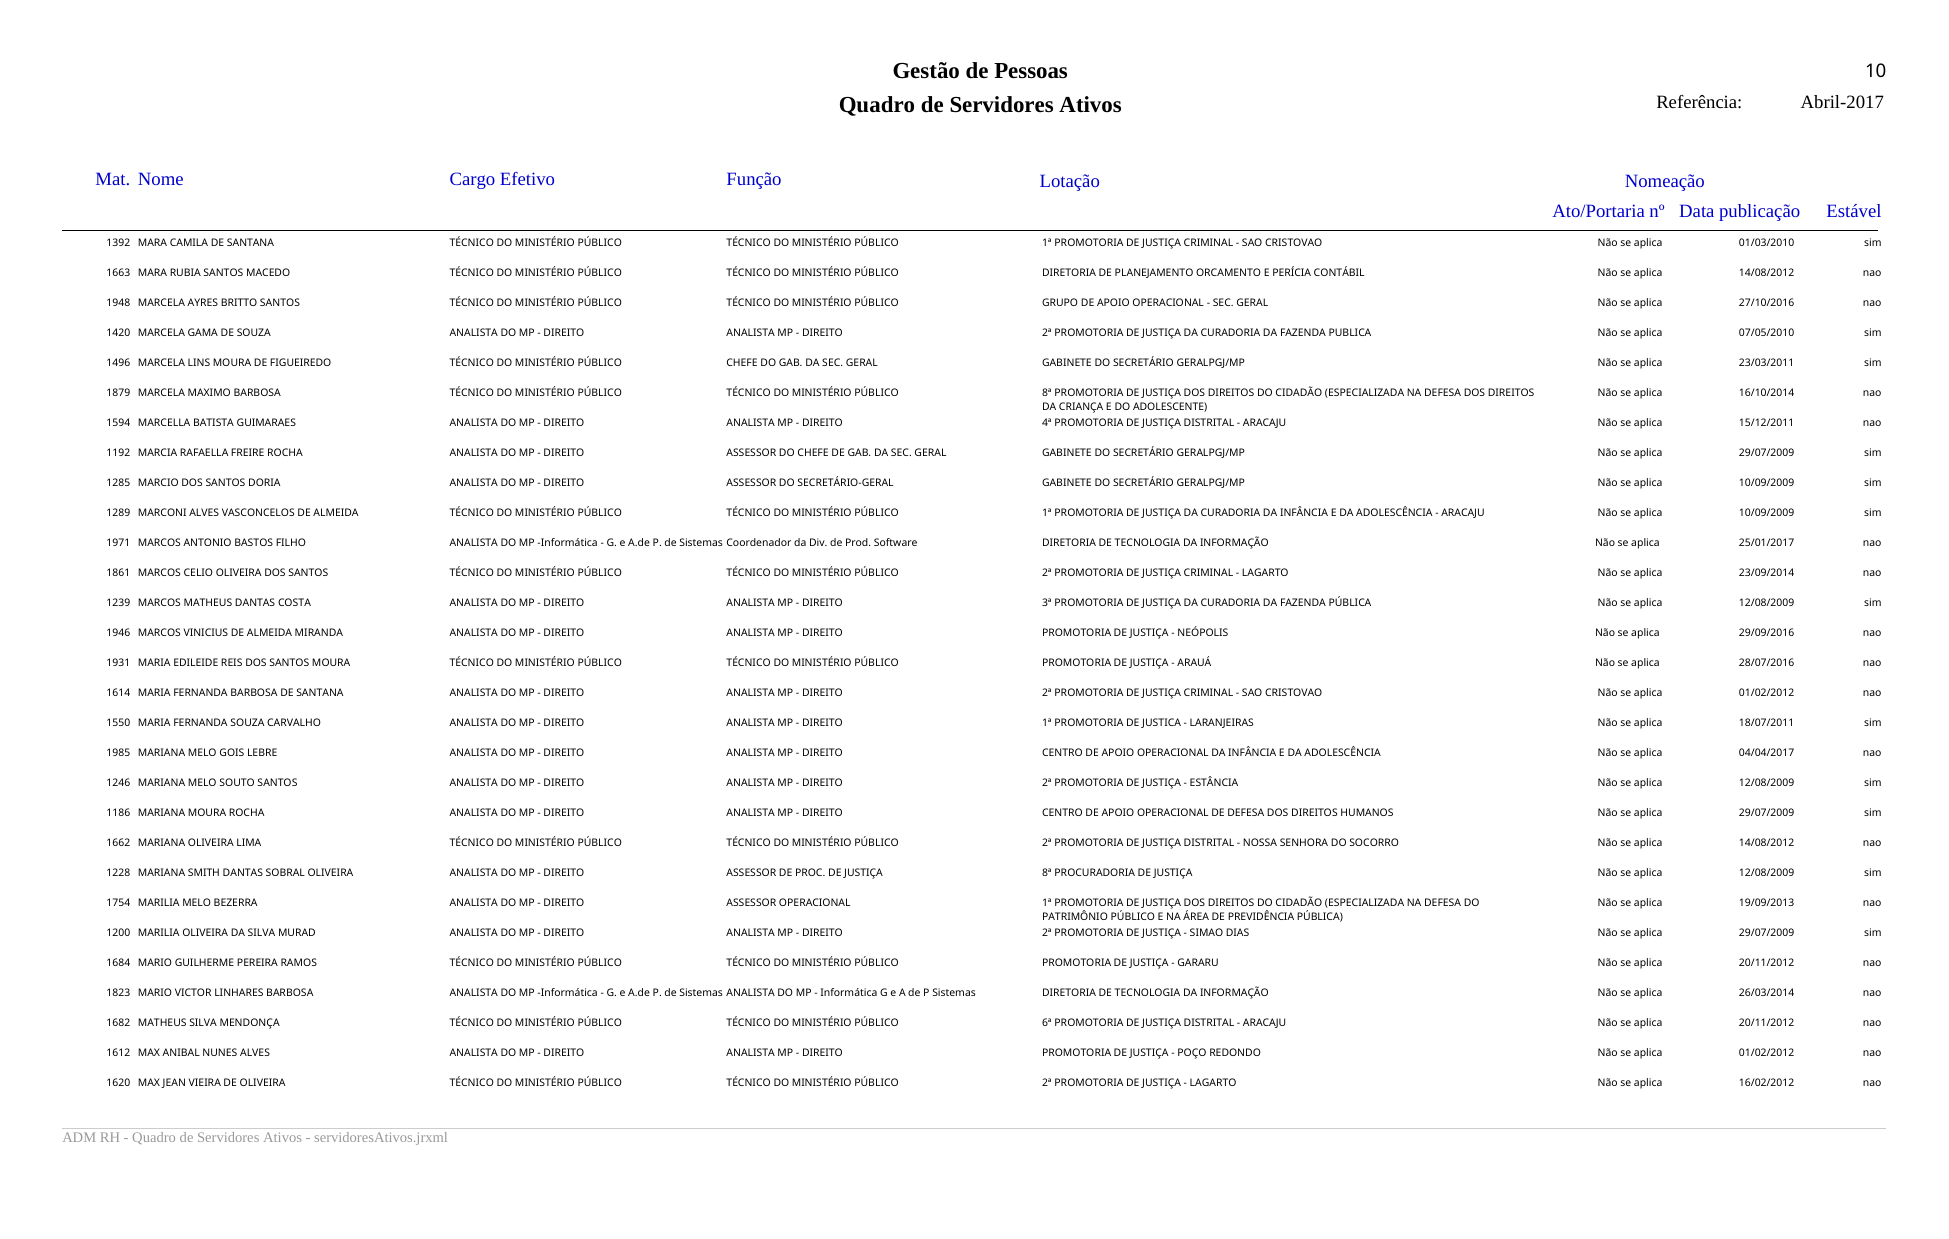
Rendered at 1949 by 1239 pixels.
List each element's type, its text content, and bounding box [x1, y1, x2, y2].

table_cell MARCIA RAFAELLA FREIRE ROCHA [138, 445, 443, 475]
table_cell [1794, 295, 1803, 325]
table_cell Não se aplica [1547, 355, 1662, 385]
table_cell TÉCNICO DO MINISTÉRIO PÚBLICO [726, 235, 1030, 265]
table_cell Não se aplica [1547, 985, 1662, 1015]
table_cell 1879 [68, 385, 130, 415]
table_cell 29/07/2009 [1662, 805, 1794, 835]
table_cell [1794, 895, 1803, 925]
table_cell Estável [1803, 200, 1881, 229]
table_cell 1948 [68, 295, 130, 325]
table_cell Não se aplica [1547, 955, 1662, 985]
table_cell 10 [1731, 57, 1886, 84]
table_cell 10/09/2009 [1662, 475, 1794, 505]
table_cell [0, 535, 68, 565]
table_cell [1538, 865, 1547, 895]
table_cell [1881, 835, 1948, 865]
table_cell ANALISTA MP - DIREITO [726, 415, 1030, 445]
table_cell ANALISTA DO MP - DIREITO [449, 325, 723, 355]
table_cell [130, 895, 138, 925]
table_cell Não se aplica [1547, 295, 1662, 325]
table_cell [1538, 445, 1547, 475]
table_cell [1538, 805, 1547, 835]
table_cell ANALISTA DO MP - DIREITO [449, 685, 723, 715]
table_cell 12/08/2009 [1662, 595, 1794, 625]
table_cell [443, 805, 449, 835]
table_cell 1200 [68, 925, 130, 955]
table_cell 1392 [68, 235, 130, 265]
table_cell sim [1803, 355, 1881, 385]
table_cell [1881, 505, 1948, 535]
table_cell [130, 925, 138, 955]
table_cell 27/10/2016 [1662, 295, 1794, 325]
table_cell 29/07/2009 [1662, 925, 1794, 955]
table_cell [0, 385, 68, 415]
table_cell [130, 865, 138, 895]
table_cell [1794, 385, 1803, 415]
table_cell MARIA EDILEIDE REIS DOS SANTOS MOURA [138, 655, 443, 685]
table_cell sim [1803, 475, 1881, 505]
table_cell ANALISTA DO MP - DIREITO [449, 625, 723, 655]
table_cell [1794, 775, 1803, 805]
table_cell [130, 685, 138, 715]
table_cell 10/09/2009 [1662, 505, 1794, 535]
table_cell [443, 655, 449, 685]
table_cell [130, 355, 138, 385]
table_cell [130, 775, 138, 805]
table_cell [1794, 715, 1803, 745]
table_cell [1881, 595, 1948, 625]
table_cell [1030, 775, 1042, 805]
table_cell [0, 805, 68, 835]
table_cell [130, 715, 138, 745]
table_cell ANALISTA DO MP - DIREITO [449, 745, 723, 775]
table_cell 1754 [68, 895, 130, 925]
table_cell MARCONI ALVES VASCONCELOS DE ALMEIDA [138, 505, 443, 535]
table_cell TÉCNICO DO MINISTÉRIO PÚBLICO [726, 655, 1030, 685]
table_cell [1881, 865, 1948, 895]
table_cell [1794, 1045, 1803, 1075]
table_cell [1881, 715, 1948, 745]
table_cell [1538, 955, 1547, 985]
table_cell TÉCNICO DO MINISTÉRIO PÚBLICO [726, 955, 1030, 985]
table_cell sim [1803, 595, 1881, 625]
table_cell [1030, 925, 1042, 955]
table_cell [1030, 325, 1042, 355]
table_cell [0, 265, 68, 295]
table_cell [1030, 355, 1042, 385]
table_cell [0, 1075, 68, 1105]
table_cell nao [1803, 1075, 1881, 1105]
table_cell 16/02/2012 [1662, 1075, 1794, 1105]
table_cell [1030, 865, 1042, 895]
table_cell [1794, 865, 1803, 895]
table_cell [0, 415, 68, 445]
table_cell [1523, 91, 1656, 124]
table_cell nao [1803, 835, 1881, 865]
table_cell [1881, 985, 1948, 1015]
table_cell 12/08/2009 [1662, 865, 1794, 895]
table_cell 12/08/2009 [1662, 775, 1794, 805]
table_cell 14/08/2012 [1662, 265, 1794, 295]
table_cell [1538, 565, 1547, 595]
table_cell 1ª PROMOTORIA DE JUSTIÇA CRIMINAL - SAO CRISTOVAO [1042, 235, 1538, 265]
table_cell 1192 [68, 445, 130, 475]
table_cell [1030, 235, 1042, 265]
table_cell nao [1803, 295, 1881, 325]
table_cell [1538, 1045, 1547, 1075]
table_cell Lotação [1039, 170, 1196, 199]
table_cell Não se aplica [1547, 475, 1662, 505]
table_cell [0, 775, 68, 805]
table_cell ANALISTA DO MP - Informática G e A de P Sistemas [726, 985, 1030, 1015]
table_cell [443, 895, 449, 925]
table_cell Não se aplica [1547, 595, 1662, 625]
table_cell ANALISTA DO MP - DIREITO [449, 475, 723, 505]
table_cell [443, 235, 449, 265]
table_cell [1030, 1045, 1042, 1075]
table_cell [1881, 325, 1948, 355]
table_cell [130, 745, 138, 775]
table_cell [443, 925, 449, 955]
table_cell MARIO GUILHERME PEREIRA RAMOS [138, 955, 443, 985]
table_cell [1794, 955, 1803, 985]
table_cell 1239 [68, 595, 130, 625]
table_cell [1881, 655, 1948, 685]
table_cell [1030, 805, 1042, 835]
table_cell [130, 565, 138, 595]
table_cell 28/07/2016 [1662, 655, 1794, 685]
table_cell [1030, 565, 1042, 595]
table_cell TÉCNICO DO MINISTÉRIO PÚBLICO [726, 295, 1030, 325]
table_cell nao [1803, 535, 1881, 565]
table_cell MARIA FERNANDA SOUZA CARVALHO [138, 715, 443, 745]
table_cell [130, 415, 138, 445]
table_cell ANALISTA DO MP - DIREITO [449, 865, 723, 895]
table_cell [0, 200, 1529, 229]
table_cell [1030, 475, 1042, 505]
table_cell MARCELA AYRES BRITTO SANTOS [138, 295, 443, 325]
table_cell 1971 [68, 535, 130, 565]
table_cell [1881, 385, 1948, 415]
table_cell 1682 [68, 1015, 130, 1045]
table_cell TÉCNICO DO MINISTÉRIO PÚBLICO [449, 355, 723, 385]
table_cell [0, 85, 1948, 91]
table_cell Não se aplica [1547, 835, 1662, 865]
table_cell MAX JEAN VIEIRA DE OLIVEIRA [138, 1075, 443, 1105]
table_cell nao [1803, 655, 1881, 685]
table_cell TÉCNICO DO MINISTÉRIO PÚBLICO [726, 265, 1030, 295]
table_cell 26/03/2014 [1662, 985, 1794, 1015]
table_cell Coordenador da Div. de Prod. Software [726, 535, 1030, 565]
table_cell [1881, 415, 1948, 445]
table_cell [1538, 625, 1547, 655]
table_cell nao [1803, 895, 1881, 925]
table_cell 1946 [68, 625, 130, 655]
table_cell ANALISTA MP - DIREITO [726, 685, 1030, 715]
table_cell ASSESSOR OPERACIONAL [726, 895, 1030, 925]
table_cell MATHEUS SILVA MENDONÇA [138, 1015, 443, 1045]
table_cell [1030, 535, 1042, 565]
table_cell CENTRO DE APOIO OPERACIONAL DA INFÂNCIA E DA ADOLESCÊNCIA [1042, 745, 1538, 775]
table_header Cargo Efetivo [449, 168, 684, 198]
table_cell 2ª PROMOTORIA DE JUSTIÇA - SIMAO DIAS [1042, 925, 1538, 955]
table_cell DIRETORIA DE TECNOLOGIA DA INFORMAÇÃO [1042, 535, 1538, 565]
table_cell 1985 [68, 745, 130, 775]
table_cell sim [1803, 805, 1881, 835]
table_cell TÉCNICO DO MINISTÉRIO PÚBLICO [449, 835, 723, 865]
table_cell [1030, 445, 1042, 475]
table_cell [1800, 170, 1948, 198]
table_cell [443, 985, 449, 1015]
table_cell 2ª PROMOTORIA DE JUSTIÇA - ESTÂNCIA [1042, 775, 1538, 805]
table_cell 15/12/2011 [1662, 415, 1794, 445]
table_cell [443, 865, 449, 895]
table_cell [1030, 595, 1042, 625]
table_cell 20/11/2012 [1662, 1015, 1794, 1045]
table_cell [443, 415, 449, 445]
table_cell [1794, 325, 1803, 355]
table_cell GRUPO DE APOIO OPERACIONAL - SEC. GERAL [1042, 295, 1538, 325]
table_cell 29/07/2009 [1662, 445, 1794, 475]
table_cell [1794, 265, 1803, 295]
table_cell [803, 170, 1039, 198]
table_cell MARA CAMILA DE SANTANA [138, 235, 443, 265]
table_cell Não se aplica [1547, 805, 1662, 835]
table_cell [443, 295, 449, 325]
table_cell 1420 [68, 325, 130, 355]
table_cell [1794, 445, 1803, 475]
table_cell [0, 685, 68, 715]
table_cell [130, 985, 138, 1015]
table_cell Não se aplica [1547, 505, 1662, 535]
table_cell [0, 565, 68, 595]
table_cell [1881, 685, 1948, 715]
table_cell ADM RH - Quadro de Servidores Ativos - servidoresAtivos.jrxml [62, 1129, 1886, 1152]
table_cell DIRETORIA DE TECNOLOGIA DA INFORMAÇÃO [1042, 985, 1538, 1015]
table_cell MARCOS MATHEUS DANTAS COSTA [138, 595, 443, 625]
table_cell [1881, 1015, 1948, 1045]
table_cell 1614 [68, 685, 130, 715]
table_cell [1881, 295, 1948, 325]
table_cell ANALISTA MP - DIREITO [726, 625, 1030, 655]
table_cell Não se aplica [1547, 385, 1662, 415]
table_cell nao [1803, 625, 1881, 655]
table_cell Não se aplica [1547, 265, 1662, 295]
table_cell Abril-2017 [1756, 91, 1884, 124]
table_cell MARIO VICTOR LINHARES BARBOSA [138, 985, 443, 1015]
table_cell [130, 235, 138, 265]
table_cell [443, 835, 449, 865]
table_cell [443, 715, 449, 745]
table_cell Não se aplica [1547, 745, 1662, 775]
table_cell [1881, 745, 1948, 775]
table_cell [1794, 595, 1803, 625]
table_cell [1881, 475, 1948, 505]
table_cell ANALISTA DO MP - DIREITO [449, 925, 723, 955]
table_cell ANALISTA DO MP - DIREITO [449, 1045, 723, 1075]
table_cell [1881, 200, 1948, 229]
table_cell [130, 385, 138, 415]
table_cell [0, 835, 68, 865]
table_cell sim [1803, 325, 1881, 355]
table_cell [1030, 745, 1042, 775]
table_cell [1881, 265, 1948, 295]
table_cell MARIANA SMITH DANTAS SOBRAL OLIVEIRA [138, 865, 443, 895]
table_cell [130, 265, 138, 295]
table_cell 04/04/2017 [1662, 745, 1794, 775]
table_cell nao [1803, 415, 1881, 445]
table_cell nao [1803, 385, 1881, 415]
table_cell Não se aplica [1547, 535, 1662, 565]
table_cell [1794, 745, 1803, 775]
table_cell TÉCNICO DO MINISTÉRIO PÚBLICO [449, 565, 723, 595]
table_cell ASSESSOR DE PROC. DE JUSTIÇA [726, 865, 1030, 895]
table_cell [130, 1015, 138, 1045]
table_cell [443, 1075, 449, 1105]
table_cell [0, 655, 68, 685]
table_cell [1881, 355, 1948, 385]
table_cell [1881, 625, 1948, 655]
table_cell [684, 170, 726, 198]
table_cell [130, 505, 138, 535]
table_cell DIRETORIA DE PLANEJAMENTO ORCAMENTO E PERÍCIA CONTÁBIL [1042, 265, 1538, 295]
table_cell Não se aplica [1547, 325, 1662, 355]
table_cell [443, 475, 449, 505]
table_cell 1ª PROMOTORIA DE JUSTIÇA DOS DIREITOS DO CIDADÃO (ESPECIALIZADA NA DEFESA DO PATRIMÔNIO PÚBLICO E NA ÁREA DE PREVIDÊNCIA PÚBLICA) [1042, 895, 1538, 925]
table_cell [1881, 445, 1948, 475]
table_cell TÉCNICO DO MINISTÉRIO PÚBLICO [449, 1075, 723, 1105]
table_cell 16/10/2014 [1662, 385, 1794, 415]
table_cell [443, 1015, 449, 1045]
table_cell [1030, 505, 1042, 535]
table_cell [1794, 475, 1803, 505]
table_cell MARILIA OLIVEIRA DA SILVA MURAD [138, 925, 443, 955]
table_cell [1794, 805, 1803, 835]
table_cell [0, 895, 68, 925]
table_cell TÉCNICO DO MINISTÉRIO PÚBLICO [449, 295, 723, 325]
table_cell PROMOTORIA DE JUSTIÇA - ARAUÁ [1042, 655, 1538, 685]
table_cell Não se aplica [1547, 1015, 1662, 1045]
table_cell TÉCNICO DO MINISTÉRIO PÚBLICO [726, 1015, 1030, 1045]
table_cell TÉCNICO DO MINISTÉRIO PÚBLICO [726, 385, 1030, 415]
table_cell [443, 1045, 449, 1075]
table_cell MARILIA MELO BEZERRA [138, 895, 443, 925]
table_cell TÉCNICO DO MINISTÉRIO PÚBLICO [449, 385, 723, 415]
table_cell [1030, 385, 1042, 415]
table_cell nao [1803, 265, 1881, 295]
table_cell [0, 1105, 1948, 1128]
table_cell 25/01/2017 [1662, 535, 1794, 565]
table_cell Data publicação [1665, 200, 1800, 229]
table_cell 2ª PROMOTORIA DE JUSTIÇA - LAGARTO [1042, 1075, 1538, 1105]
table_cell [1538, 265, 1547, 295]
table_cell [443, 685, 449, 715]
table_cell nao [1803, 985, 1881, 1015]
table_cell [0, 325, 68, 355]
table_cell [1881, 565, 1948, 595]
table_cell [130, 445, 138, 475]
table_cell sim [1803, 775, 1881, 805]
table_cell 1612 [68, 1045, 130, 1075]
table_cell [443, 505, 449, 535]
table_cell [1794, 505, 1803, 535]
table_cell [443, 535, 449, 565]
table_cell [1030, 895, 1042, 925]
table_cell Não se aplica [1547, 415, 1662, 445]
table_cell [443, 595, 449, 625]
table_cell Não se aplica [1547, 715, 1662, 745]
table_cell [1538, 1015, 1547, 1045]
table_cell [1030, 955, 1042, 985]
table_cell [0, 955, 68, 985]
table_cell MARCELA MAXIMO BARBOSA [138, 385, 443, 415]
table_cell [1538, 475, 1547, 505]
table_cell 1823 [68, 985, 130, 1015]
table_cell [1881, 1045, 1948, 1075]
table_cell [1030, 625, 1042, 655]
table_cell [0, 125, 1948, 168]
table_cell 4ª PROMOTORIA DE JUSTIÇA DISTRITAL - ARACAJU [1042, 415, 1538, 445]
table_cell TÉCNICO DO MINISTÉRIO PÚBLICO [449, 235, 723, 265]
table_cell [0, 715, 68, 745]
table_cell MARIA FERNANDA BARBOSA DE SANTANA [138, 685, 443, 715]
table_cell 01/02/2012 [1662, 1045, 1794, 1075]
table_cell ANALISTA DO MP - DIREITO [449, 895, 723, 925]
table_cell [130, 1075, 138, 1105]
table_header Mat. [68, 168, 130, 198]
table_cell [1538, 895, 1547, 925]
table_cell TÉCNICO DO MINISTÉRIO PÚBLICO [726, 505, 1030, 535]
table_cell 01/03/2010 [1662, 235, 1794, 265]
table_cell [0, 355, 68, 385]
table_cell 14/08/2012 [1662, 835, 1794, 865]
table_cell [0, 295, 68, 325]
table_cell GABINETE DO SECRETÁRIO GERALPGJ/MP [1042, 355, 1538, 385]
table_cell GABINETE DO SECRETÁRIO GERALPGJ/MP [1042, 475, 1538, 505]
table_cell Não se aplica [1547, 625, 1662, 655]
table_cell [443, 265, 449, 295]
table_cell Referência: [1656, 91, 1754, 124]
table_cell 1186 [68, 805, 130, 835]
table_cell [130, 955, 138, 985]
table_cell MARCELLA BATISTA GUIMARAES [138, 415, 443, 445]
table_cell [1794, 235, 1803, 265]
table_cell PROMOTORIA DE JUSTIÇA - GARARU [1042, 955, 1538, 985]
table_cell 18/07/2011 [1662, 715, 1794, 745]
table_cell [0, 745, 68, 775]
table_cell [1030, 715, 1042, 745]
table_cell 1550 [68, 715, 130, 745]
table_cell [443, 775, 449, 805]
table_cell [1030, 685, 1042, 715]
table_cell Não se aplica [1547, 925, 1662, 955]
table_cell 01/02/2012 [1662, 685, 1794, 715]
table_cell ASSESSOR DO SECRETÁRIO-GERAL [726, 475, 1030, 505]
table_cell ANALISTA DO MP -Informática - G. e A.de P. de Sistemas [449, 535, 723, 565]
table_cell MARCELA GAMA DE SOUZA [138, 325, 443, 355]
table_cell 1594 [68, 415, 130, 445]
table_cell [1538, 715, 1547, 745]
table_cell [0, 235, 68, 265]
table_cell [443, 355, 449, 385]
table_cell [0, 925, 68, 955]
table_cell Quadro de Servidores Ativos [437, 91, 1523, 124]
table_cell [130, 295, 138, 325]
table_cell [1538, 685, 1547, 715]
table_cell [1884, 91, 1948, 124]
table_cell [1030, 835, 1042, 865]
table_cell [0, 505, 68, 535]
table_cell [1794, 1075, 1803, 1105]
table_cell [0, 1128, 62, 1152]
table_cell 1931 [68, 655, 130, 685]
table_cell 2ª PROMOTORIA DE JUSTIÇA DISTRITAL - NOSSA SENHORA DO SOCORRO [1042, 835, 1538, 865]
table_cell Nomeação [1529, 170, 1800, 199]
table_cell ANALISTA MP - DIREITO [726, 805, 1030, 835]
table_cell [1881, 955, 1948, 985]
table_cell [1196, 170, 1529, 198]
table_cell 1246 [68, 775, 130, 805]
table_cell [443, 385, 449, 415]
table_cell [130, 805, 138, 835]
table_cell [1030, 1015, 1042, 1045]
table_cell 2ª PROMOTORIA DE JUSTIÇA CRIMINAL - SAO CRISTOVAO [1042, 685, 1538, 715]
table_cell MARCELA LINS MOURA DE FIGUEIREDO [138, 355, 443, 385]
table_cell [1881, 895, 1948, 925]
table_cell 1861 [68, 565, 130, 595]
table_cell PROMOTORIA DE JUSTIÇA - POÇO REDONDO [1042, 1045, 1538, 1075]
table_cell [1538, 835, 1547, 865]
table_cell sim [1803, 505, 1881, 535]
table_cell 3ª PROMOTORIA DE JUSTIÇA DA CURADORIA DA FAZENDA PÚBLICA [1042, 595, 1538, 625]
table_cell ANALISTA DO MP - DIREITO [449, 715, 723, 745]
table_cell [1794, 415, 1803, 445]
table_cell [1538, 325, 1547, 355]
table_cell 1285 [68, 475, 130, 505]
table_cell [203, 170, 449, 198]
table_cell MARCOS ANTONIO BASTOS FILHO [138, 535, 443, 565]
table_cell GABINETE DO SECRETÁRIO GERALPGJ/MP [1042, 445, 1538, 475]
table_cell [1794, 985, 1803, 1015]
table_cell nao [1803, 955, 1881, 985]
table_cell ANALISTA DO MP - DIREITO [449, 415, 723, 445]
table_cell [130, 625, 138, 655]
table_cell [130, 655, 138, 685]
table_cell [130, 535, 138, 565]
table_cell ANALISTA MP - DIREITO [726, 715, 1030, 745]
table_cell [0, 475, 68, 505]
table_cell [1538, 925, 1547, 955]
table_cell TÉCNICO DO MINISTÉRIO PÚBLICO [449, 955, 723, 985]
table_cell 23/09/2014 [1662, 565, 1794, 595]
table_cell nao [1803, 1015, 1881, 1045]
table_cell TÉCNICO DO MINISTÉRIO PÚBLICO [726, 565, 1030, 595]
table_cell 29/09/2016 [1662, 625, 1794, 655]
table_cell Não se aplica [1547, 1075, 1662, 1105]
table_cell nao [1803, 565, 1881, 595]
table_cell Não se aplica [1547, 1045, 1662, 1075]
table_cell [0, 445, 68, 475]
table_cell Não se aplica [1547, 655, 1662, 685]
table_cell MARCIO DOS SANTOS DORIA [138, 475, 443, 505]
table_cell ANALISTA DO MP - DIREITO [449, 445, 723, 475]
table_cell MARCOS VINICIUS DE ALMEIDA MIRANDA [138, 625, 443, 655]
table_cell MARIANA MELO SOUTO SANTOS [138, 775, 443, 805]
table_cell [1794, 925, 1803, 955]
table_cell TÉCNICO DO MINISTÉRIO PÚBLICO [726, 1075, 1030, 1105]
table_cell Não se aplica [1547, 235, 1662, 265]
table_cell TÉCNICO DO MINISTÉRIO PÚBLICO [449, 265, 723, 295]
table_cell nao [1803, 685, 1881, 715]
table_cell 1663 [68, 265, 130, 295]
table_cell [1881, 775, 1948, 805]
table_cell [1538, 745, 1547, 775]
table_cell CENTRO DE APOIO OPERACIONAL DE DEFESA DOS DIREITOS HUMANOS [1042, 805, 1538, 835]
table_cell [130, 475, 138, 505]
table_cell ANALISTA MP - DIREITO [726, 595, 1030, 625]
table_cell MARA RUBIA SANTOS MACEDO [138, 265, 443, 295]
table_cell [1794, 625, 1803, 655]
table_cell 1ª PROMOTORIA DE JUSTICA - LARANJEIRAS [1042, 715, 1538, 745]
table_cell [1030, 295, 1042, 325]
table_cell [0, 625, 68, 655]
table_cell 6ª PROMOTORIA DE JUSTIÇA DISTRITAL - ARACAJU [1042, 1015, 1538, 1045]
table_cell [1538, 415, 1547, 445]
table_cell [443, 625, 449, 655]
table_cell nao [1803, 1045, 1881, 1075]
table_cell [1538, 235, 1547, 265]
table_cell [1030, 415, 1042, 445]
table_cell [1794, 565, 1803, 595]
table_cell 1228 [68, 865, 130, 895]
table_cell [130, 835, 138, 865]
table_cell 1620 [68, 1075, 130, 1105]
table_cell [1538, 355, 1547, 385]
table_cell Ato/Portaria nº [1529, 200, 1664, 229]
table_cell 8ª PROCURADORIA DE JUSTIÇA [1042, 865, 1538, 895]
table_cell sim [1803, 235, 1881, 265]
table_cell [130, 325, 138, 355]
table_cell [443, 745, 449, 775]
table_cell 8ª PROMOTORIA DE JUSTIÇA DOS DIREITOS DO CIDADÃO (ESPECIALIZADA NA DEFESA DOS DIREITOS DA CRIANÇA E DO ADOLESCENTE) [1042, 385, 1538, 415]
table_cell [130, 170, 138, 198]
table_cell Não se aplica [1547, 775, 1662, 805]
table_cell [1538, 655, 1547, 685]
table_cell 1289 [68, 505, 130, 535]
table_cell Não se aplica [1547, 685, 1662, 715]
table_cell [443, 565, 449, 595]
table_cell MARIANA MOURA ROCHA [138, 805, 443, 835]
table_cell [1881, 925, 1948, 955]
table_cell sim [1803, 715, 1881, 745]
table_cell TÉCNICO DO MINISTÉRIO PÚBLICO [449, 505, 723, 535]
table_cell ANALISTA DO MP - DIREITO [449, 805, 723, 835]
table_cell [0, 595, 68, 625]
table_cell TÉCNICO DO MINISTÉRIO PÚBLICO [449, 1015, 723, 1045]
table_cell [1794, 685, 1803, 715]
table_cell [1794, 835, 1803, 865]
table_cell [0, 91, 437, 124]
table_cell ANALISTA DO MP - DIREITO [449, 595, 723, 625]
table_cell [1794, 355, 1803, 385]
table_header [0, 0, 1948, 57]
table_cell ANALISTA DO MP - DIREITO [449, 775, 723, 805]
table_cell 19/09/2013 [1662, 895, 1794, 925]
table_cell MARIANA MELO GOIS LEBRE [138, 745, 443, 775]
table_cell [1794, 535, 1803, 565]
table_cell [1538, 505, 1547, 535]
table_cell [1538, 1075, 1547, 1105]
table_cell [1538, 385, 1547, 415]
table_cell [1538, 535, 1547, 565]
table_cell [130, 1045, 138, 1075]
table_cell ANALISTA MP - DIREITO [726, 1045, 1030, 1075]
table_cell [1030, 1075, 1042, 1105]
table_cell 2ª PROMOTORIA DE JUSTIÇA CRIMINAL - LAGARTO [1042, 565, 1538, 595]
table_cell [1538, 775, 1547, 805]
table_cell TÉCNICO DO MINISTÉRIO PÚBLICO [449, 655, 723, 685]
table_cell [1794, 655, 1803, 685]
table_cell ANALISTA DO MP -Informática - G. e A.de P. de Sistemas [449, 985, 723, 1015]
table_cell 07/05/2010 [1662, 325, 1794, 355]
table_cell [0, 170, 68, 198]
table_cell Não se aplica [1547, 865, 1662, 895]
table_cell [1881, 235, 1948, 265]
table_cell [1030, 265, 1042, 295]
table_cell 20/11/2012 [1662, 955, 1794, 985]
table_cell PROMOTORIA DE JUSTIÇA - NEÓPOLIS [1042, 625, 1538, 655]
table_cell nao [1803, 745, 1881, 775]
table_cell TÉCNICO DO MINISTÉRIO PÚBLICO [726, 835, 1030, 865]
table_cell [1886, 57, 1948, 84]
table_cell 2ª PROMOTORIA DE JUSTIÇA DA CURADORIA DA FAZENDA PUBLICA [1042, 325, 1538, 355]
table_cell [1538, 295, 1547, 325]
table_cell [0, 865, 68, 895]
table_cell [0, 1045, 68, 1075]
table_cell [0, 57, 437, 84]
table_cell 1ª PROMOTORIA DE JUSTIÇA DA CURADORIA DA INFÂNCIA E DA ADOLESCÊNCIA - ARACAJU [1042, 505, 1538, 535]
table_cell [130, 595, 138, 625]
table_cell [1538, 595, 1547, 625]
table_cell [1886, 1128, 1948, 1152]
table_header Função [726, 168, 803, 198]
table_cell Não se aplica [1547, 565, 1662, 595]
table_cell [1538, 985, 1547, 1015]
table_cell [443, 445, 449, 475]
table_cell sim [1803, 445, 1881, 475]
table_cell [1881, 535, 1948, 565]
table_cell MARCOS CELIO OLIVEIRA DOS SANTOS [138, 565, 443, 595]
table_cell ANALISTA MP - DIREITO [726, 325, 1030, 355]
table_cell ANALISTA MP - DIREITO [726, 745, 1030, 775]
table_cell 1662 [68, 835, 130, 865]
table_cell 1684 [68, 955, 130, 985]
table_cell 1496 [68, 355, 130, 385]
table_cell 23/03/2011 [1662, 355, 1794, 385]
table_cell [1030, 655, 1042, 685]
table_cell [443, 325, 449, 355]
table_cell ANALISTA MP - DIREITO [726, 925, 1030, 955]
table_cell [1881, 805, 1948, 835]
table_cell sim [1803, 925, 1881, 955]
table_cell ASSESSOR DO CHEFE DE GAB. DA SEC. GERAL [726, 445, 1030, 475]
table_cell Não se aplica [1547, 895, 1662, 925]
table_cell Não se aplica [1547, 445, 1662, 475]
table_cell ANALISTA MP - DIREITO [726, 775, 1030, 805]
table_cell [0, 985, 68, 1015]
table_cell [443, 955, 449, 985]
table_header Nome [138, 168, 203, 198]
table_cell [1030, 985, 1042, 1015]
table_cell [1881, 1075, 1948, 1105]
table_cell [1523, 57, 1731, 84]
table_cell [0, 1015, 68, 1045]
table_cell CHEFE DO GAB. DA SEC. GERAL [726, 355, 1030, 385]
table_cell MAX ANIBAL NUNES ALVES [138, 1045, 443, 1075]
table_cell MARIANA OLIVEIRA LIMA [138, 835, 443, 865]
table_cell [1794, 1015, 1803, 1045]
table_cell Gestão de Pessoas [437, 57, 1523, 85]
table_cell sim [1803, 865, 1881, 895]
